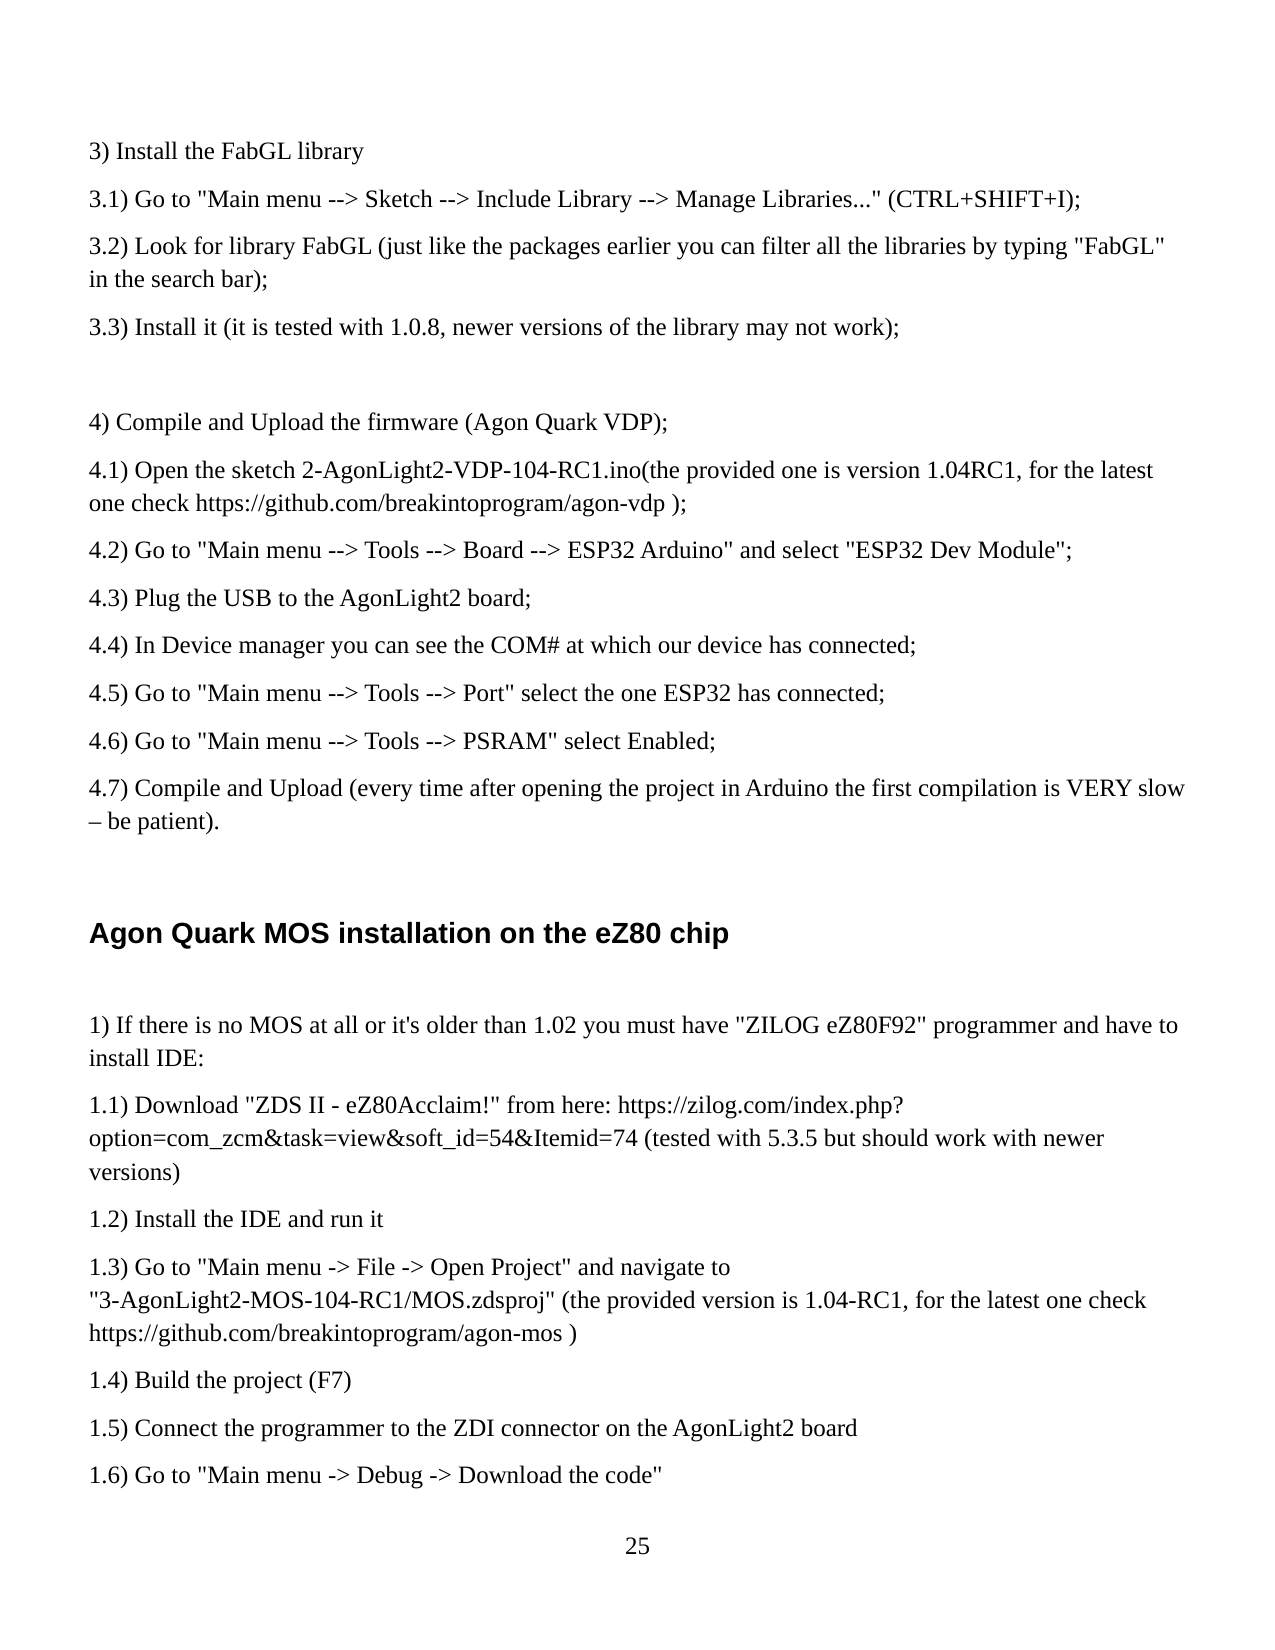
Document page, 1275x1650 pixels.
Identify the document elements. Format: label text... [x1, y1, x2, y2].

text 3) Install the FabGL library [88, 136, 1186, 165]
text 4.5) Go to "Main menu --> Tools --> Port" select the one ESP32 has connected; [88, 678, 1186, 707]
text 1.5) Connect the programmer to the ZDI connector on the AgonLight2 board [88, 1413, 1186, 1442]
text 4.1) Open the sketch 2-AgonLight2-VDP-104-RC1.ino(the provided one is version 1.04RC1, for the latest one check https://github.com/breakintoprogram/agon-vdp ); [88, 455, 1186, 517]
subtitle Agon Quark MOS installation on the eZ80 chip [88, 916, 1186, 950]
text 1.1) Download "ZDS II - eZ80Acclaim!" from here: https://zilog.com/index.php?option=com_zcm&task=view&soft_id=54&Itemid=74 (tested with 5.3.5 but should work with newer versions) [88, 1091, 1186, 1185]
text 1.4) Build the project (F7) [88, 1365, 1186, 1394]
text 4.3) Plug the USB to the AgonLight2 board; [88, 583, 1186, 612]
text 1.2) Install the IDE and run it [88, 1204, 1186, 1233]
text 3.1) Go to "Main menu --> Sketch --> Include Library --> Manage Libraries..." (CTRL+SHIFT+I); [88, 184, 1186, 212]
text 4.2) Go to "Main menu --> Tools --> Board --> ESP32 Arduino" and select "ESP32 Dev Module"; [88, 535, 1186, 564]
text 1.6) Go to "Main menu -> Debug -> Download the code" [88, 1461, 1186, 1489]
text 3.2) Look for library FabGL (just like the packages earlier you can filter all the libraries by typing "FabGL" in the search bar); [88, 231, 1186, 293]
text 1) If there is no MOS at all or it's older than 1.02 you must have "ZILOG eZ80F92" programmer and have to install IDE: [88, 1010, 1186, 1072]
text 3.3) Install it (it is tested with 1.0.8, newer versions of the library may not work); [88, 312, 1186, 341]
text 4.4) In Device manager you can see the COM# at which our device has connected; [88, 631, 1186, 659]
text 4.6) Go to "Main menu --> Tools --> PSRAM" select Enabled; [88, 726, 1186, 754]
text 1.3) Go to "Main menu -> File -> Open Project" and navigate to "3-AgonLight2-MOS-104-RC1/MOS.zdsproj" (the provided version is 1.04-RC1, for the latest one check https://github.com/breakintoprogram/agon-mos ) [88, 1252, 1186, 1347]
text 4) Compile and Upload the firmware (Agon Quark VDP); [88, 407, 1186, 436]
text 4.7) Compile and Upload (every time after opening the project in Arduino the first compilation is VERY slow – be patient). [88, 773, 1186, 835]
